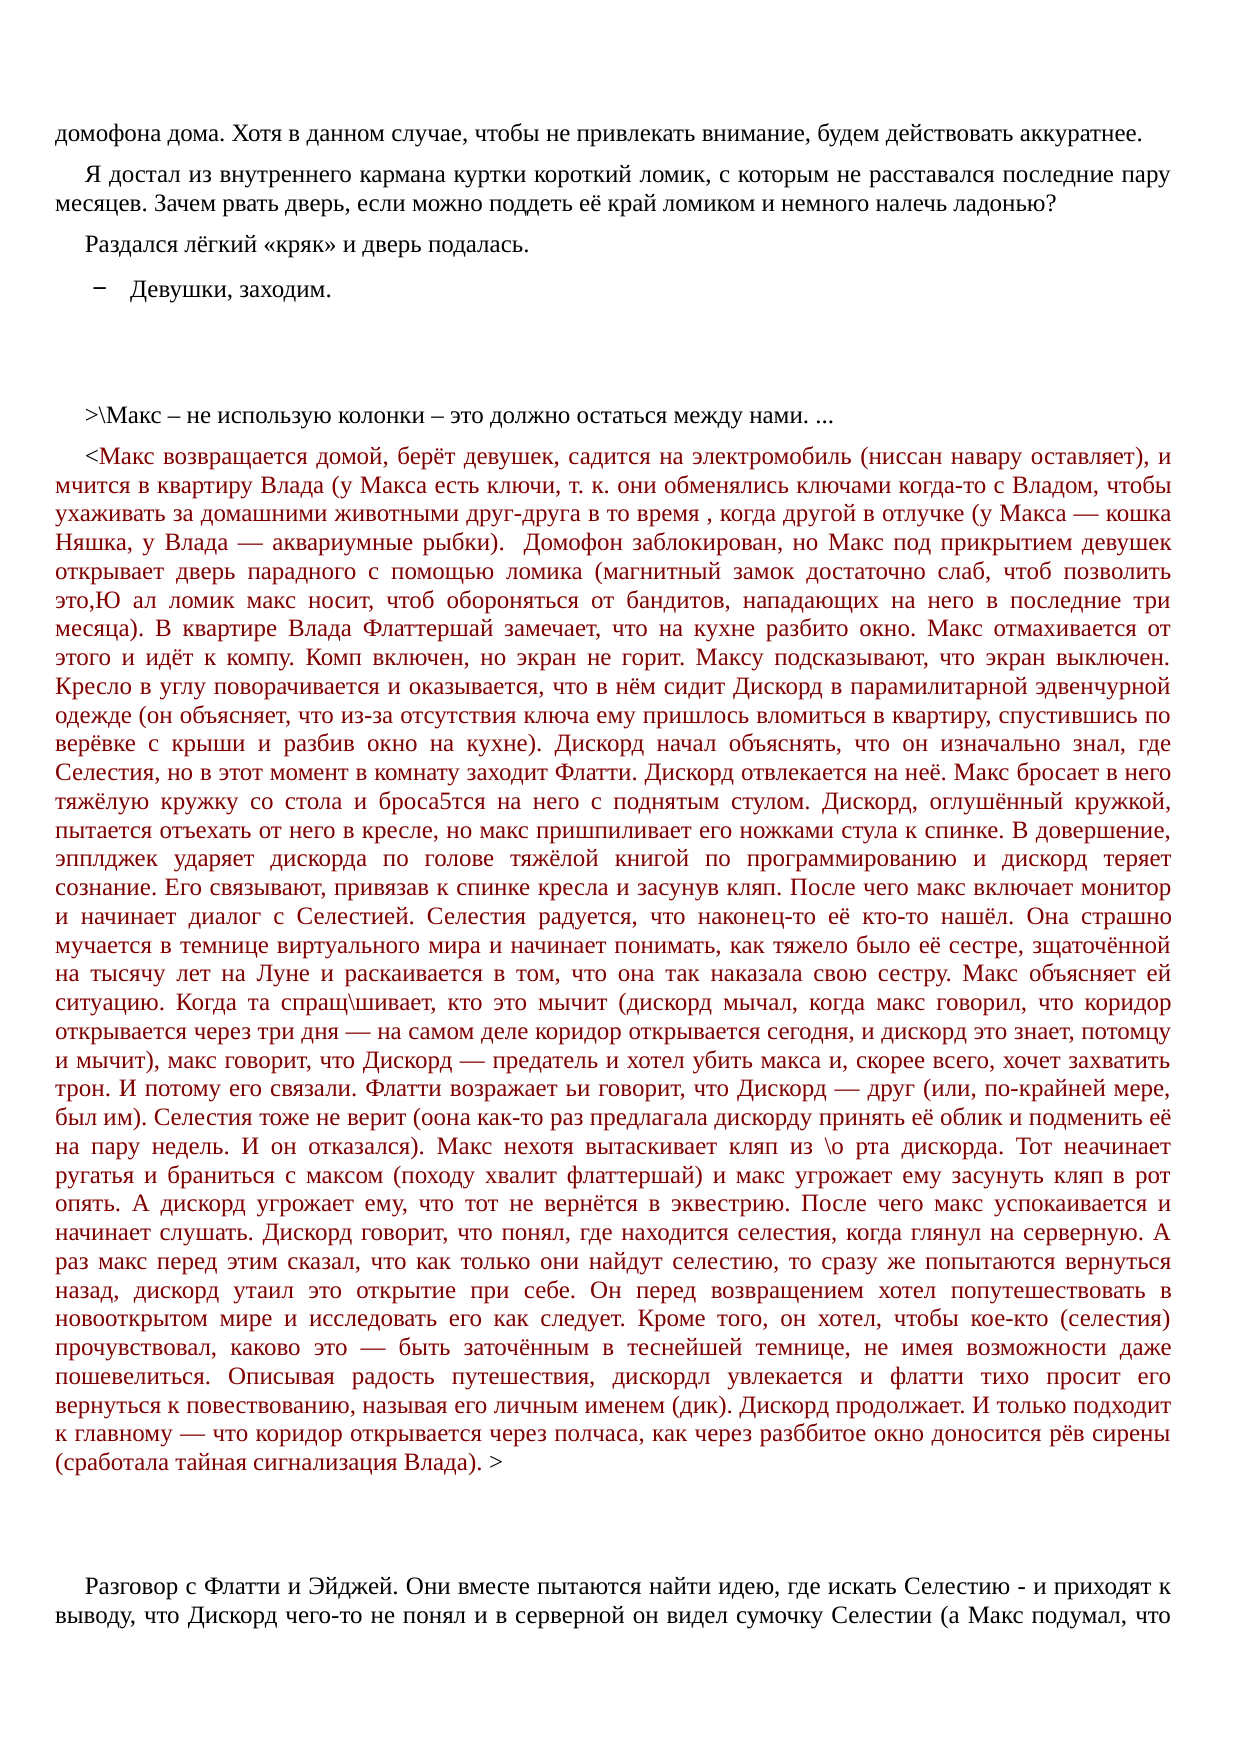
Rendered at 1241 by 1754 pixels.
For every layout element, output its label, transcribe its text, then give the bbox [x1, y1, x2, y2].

text Раздался лёгкий «кряк» и дверь подалась. [55, 229, 1172, 258]
text Разговор с Флатти и Эйджей. Они вместе пытаются найти идею, где искать Селестию - и приходят к выводу, что Дискорд чего-то не понял и в серверной он видел сумочку Селестии (а Макс подумал, что [55, 1571, 1172, 1628]
text Я достал из внутреннего кармана куртки короткий ломик, с которым не расставался последние пару месяцев. Зачем рвать дверь, если можно поддеть её край ломиком и немного налечь ладонью? [55, 159, 1172, 217]
list домофона дома. Хотя в данном случае, чтобы не привлекать внимание, будем действовать аккуратнее. [55, 118, 1172, 147]
text <Макс возвращается домой, берёт девушек, садится на электромобиль (ниссан навару оставляет), и мчится в квартиру Влада (у Макса есть ключи, т. к. они обменялись ключами когда-то с Владом, чтобы ухаживать за домашними животными друг-друга в то время , когда другой в отлучке (у Макса — кошка Няшка, у Влада — аквариумные рыбки). Домофон заблокирован, но Макс под прикрытием девушек открывает дверь парадного с помощью ломика (магнитный замок достаточно слаб, чтоб позволить это,Ю ал ломик макс носит, чтоб обороняться от бандитов, нападающих на него в последние три месяца). В квартире Влада Флаттершай замечает, что на кухне разбито окно. Макс отмахивается от этого и идёт к компу. Комп включен, но экран не горит. Максу подсказывают, что экран выключен. Кресло в углу поворачивается и оказывается, что в нём сидит Дискорд в парамилитарной эдвенчурной одежде (он объясняет, что из-за отсутствия ключа ему пришлось вломиться в квартиру, спустившись по верёвке с крыши и разбив окно на кухне). Дискорд начал объяснять, что он изначально знал, где Селестия, но в этот момент в комнату заходит Флатти. Дискорд отвлекается на неё. Макс бросает в него тяжёлую кружку со стола и броса5тся на него с поднятым стулом. Дискорд, оглушённый кружкой, пытается отъехать от него в кресле, но макс пришпиливает его ножками стула к спинке. В довершение, эпплджек ударяет дискорда по голове тяжёлой книгой по программированию и дискорд теряет сознание. Его связывают, привязав к спинке кресла и засунув кляп. После чего макс включает монитор и начинает диалог с Селестией. Селестия радуется, что наконец-то её кто-то нашёл. Она страшно мучается в темнице виртуального мира и начинает понимать, как тяжело было её сестре, зщаточённой на тысячу лет на Луне и раскаивается в том, что она так наказала свою сестру. Макс объясняет ей ситуацию. Когда та спращ\шивает, кто это мычит (дискорд мычал, когда макс говорил, что коридор открывается через три дня — на самом деле коридор открывается сегодня, и дискорд это знает, потомцу и мычит), макс говорит, что Дискорд — предатель и хотел убить макса и, скорее всего, хочет захватить трон. И потому его связали. Флатти возражает ьи говорит, что Дискорд — друг (или, по-крайней мере, был им). Селестия тоже не верит (оона как-то раз предлагала дискорду принять её облик и подменить её на пару недель. И он отказался). Макс нехотя вытаскивает кляп из \о рта дискорда. Тот неачинает ругатья и браниться с максом (походу хвалит флаттершай) и макс угрожает ему засунуть кляп в рот опять. А дискорд угрожает ему, что тот не вернётся в эквестрию. После чего макс успокаивается и начинает слушать. Дискорд говорит, что понял, где находится селестия, когда глянул на серверную. А раз макс перед этим сказал, что как только они найдут селестию, то сразу же попытаются вернуться назад, дискорд утаил это открытие при себе. Он перед возвращением хотел попутешествовать в новооткрытом мире и исследовать его как следует. Кроме того, он хотел, чтобы кое-кто (селестия) прочувствовал, каково это — быть заточённым в теснейшей темнице, не имея возможности даже пошевелиться. Описывая радость путешествия, дискордл увлекается и флатти тихо просит его вернуться к повествованию, называя его личным именем (дик). Дискорд продолжает. И только подходит к главному — что коридор открывается через полчаса, как через разббитое окно доносится рёв сирены (сработала тайная сигнализация Влада). > [55, 441, 1172, 1476]
list Девушки, заходим. [92, 271, 1172, 305]
text >\Макс – не использую колонки – это должно остаться между нами. ... [55, 400, 1172, 428]
